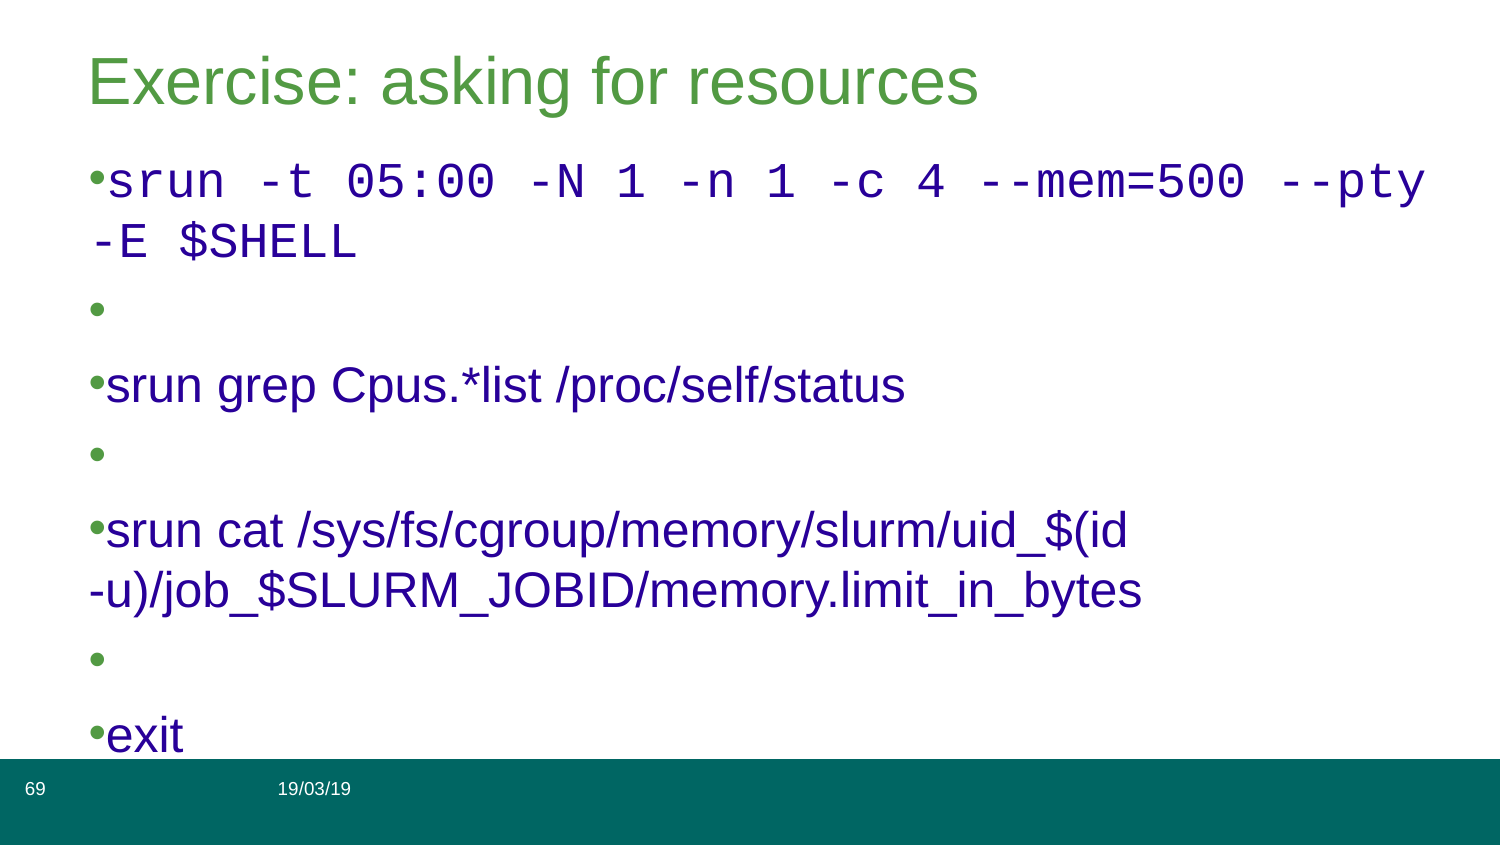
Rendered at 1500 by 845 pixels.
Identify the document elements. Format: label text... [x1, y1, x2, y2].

text_box [24, 776, 76, 799]
list srun -t 05:00 -N 1 -n 1 -c 4 --mem=500 --pty -E $SHELL srun grep Cpus.*list /proc/self/status srun cat /sys/fs/cgroup/memory/slurm/uid_$(id -u)/job_$SLURM_JOBID/memory.limit_in_bytes exit [88, 147, 1427, 763]
title Exercise: asking for resources [87, 37, 1426, 132]
text_box 19/03/19 [277, 776, 553, 799]
